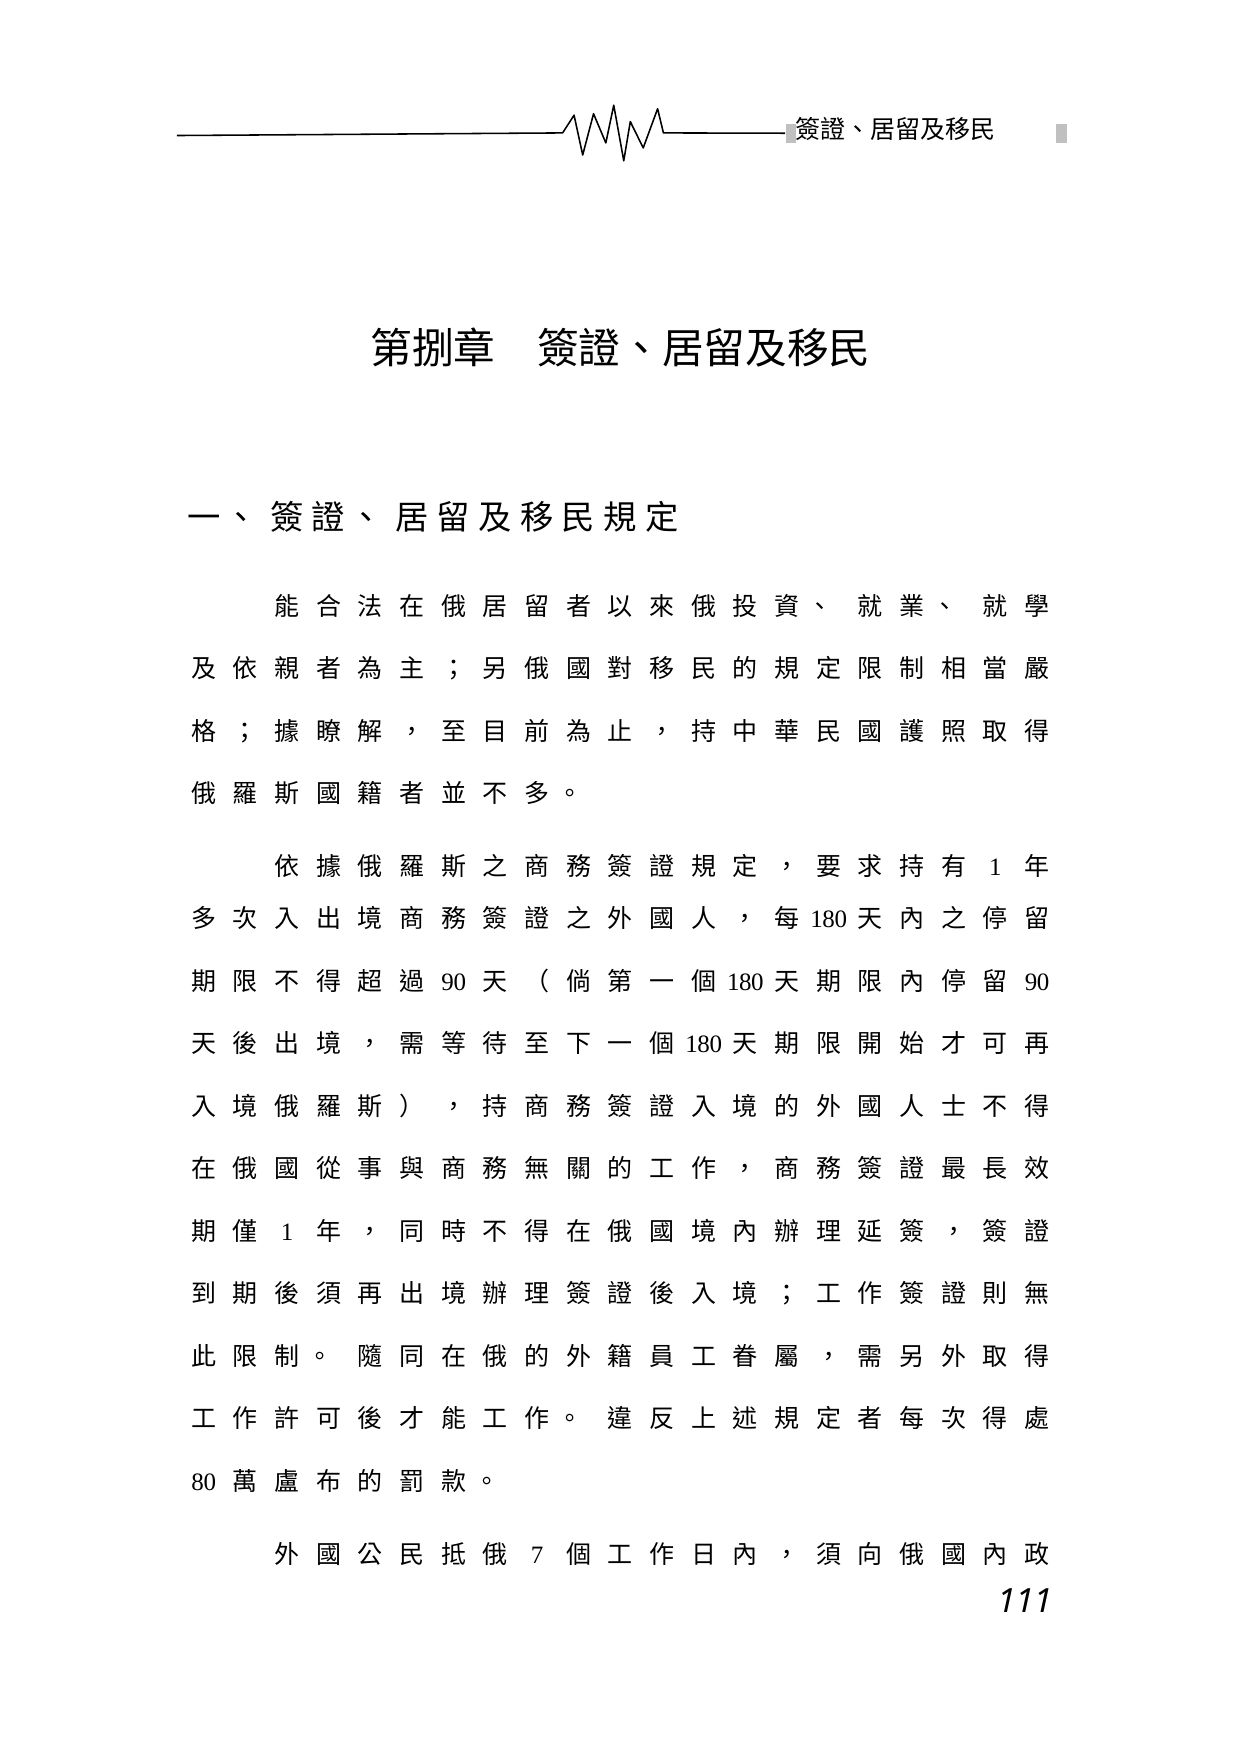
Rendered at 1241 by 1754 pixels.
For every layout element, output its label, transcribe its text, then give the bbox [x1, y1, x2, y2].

text 一、簽證、居留及移民規定 [183, 473, 1058, 536]
text 依據俄羅斯之商務簽證規定，要求持有1年多次入出境商務簽證之外國人，每180天內之停留期限不得超過90天（倘第一個180天期限內停留90天後出境，需等待至下一個180天期限開始才可再入境俄羅斯），持商務簽證入境的外國人士不得在俄國從事與商務無關的工作，商務簽證最長效期僅1年，同時不得在俄國境內辦理延簽，簽證到期後須再出境辦理簽證後入境；工作簽證則無此限制。隨同在俄的外籍員工眷屬，需另外取得工作許可後才能工作。違反上述規定者每次得處80萬盧布的罰款。 [183, 813, 1058, 1500]
text 第捌章 簽證、居留及移民 [183, 304, 1058, 366]
text 能合法在俄居留者以來俄投資、就業、就學及依親者為主；另俄國對移民的規定限制相當嚴格；據瞭解，至目前為止，持中華民國護照取得俄羅斯國籍者並不多。 [183, 563, 1058, 813]
text 外國公民抵俄7個工作日內，須向俄國內政 [183, 1500, 1058, 1563]
